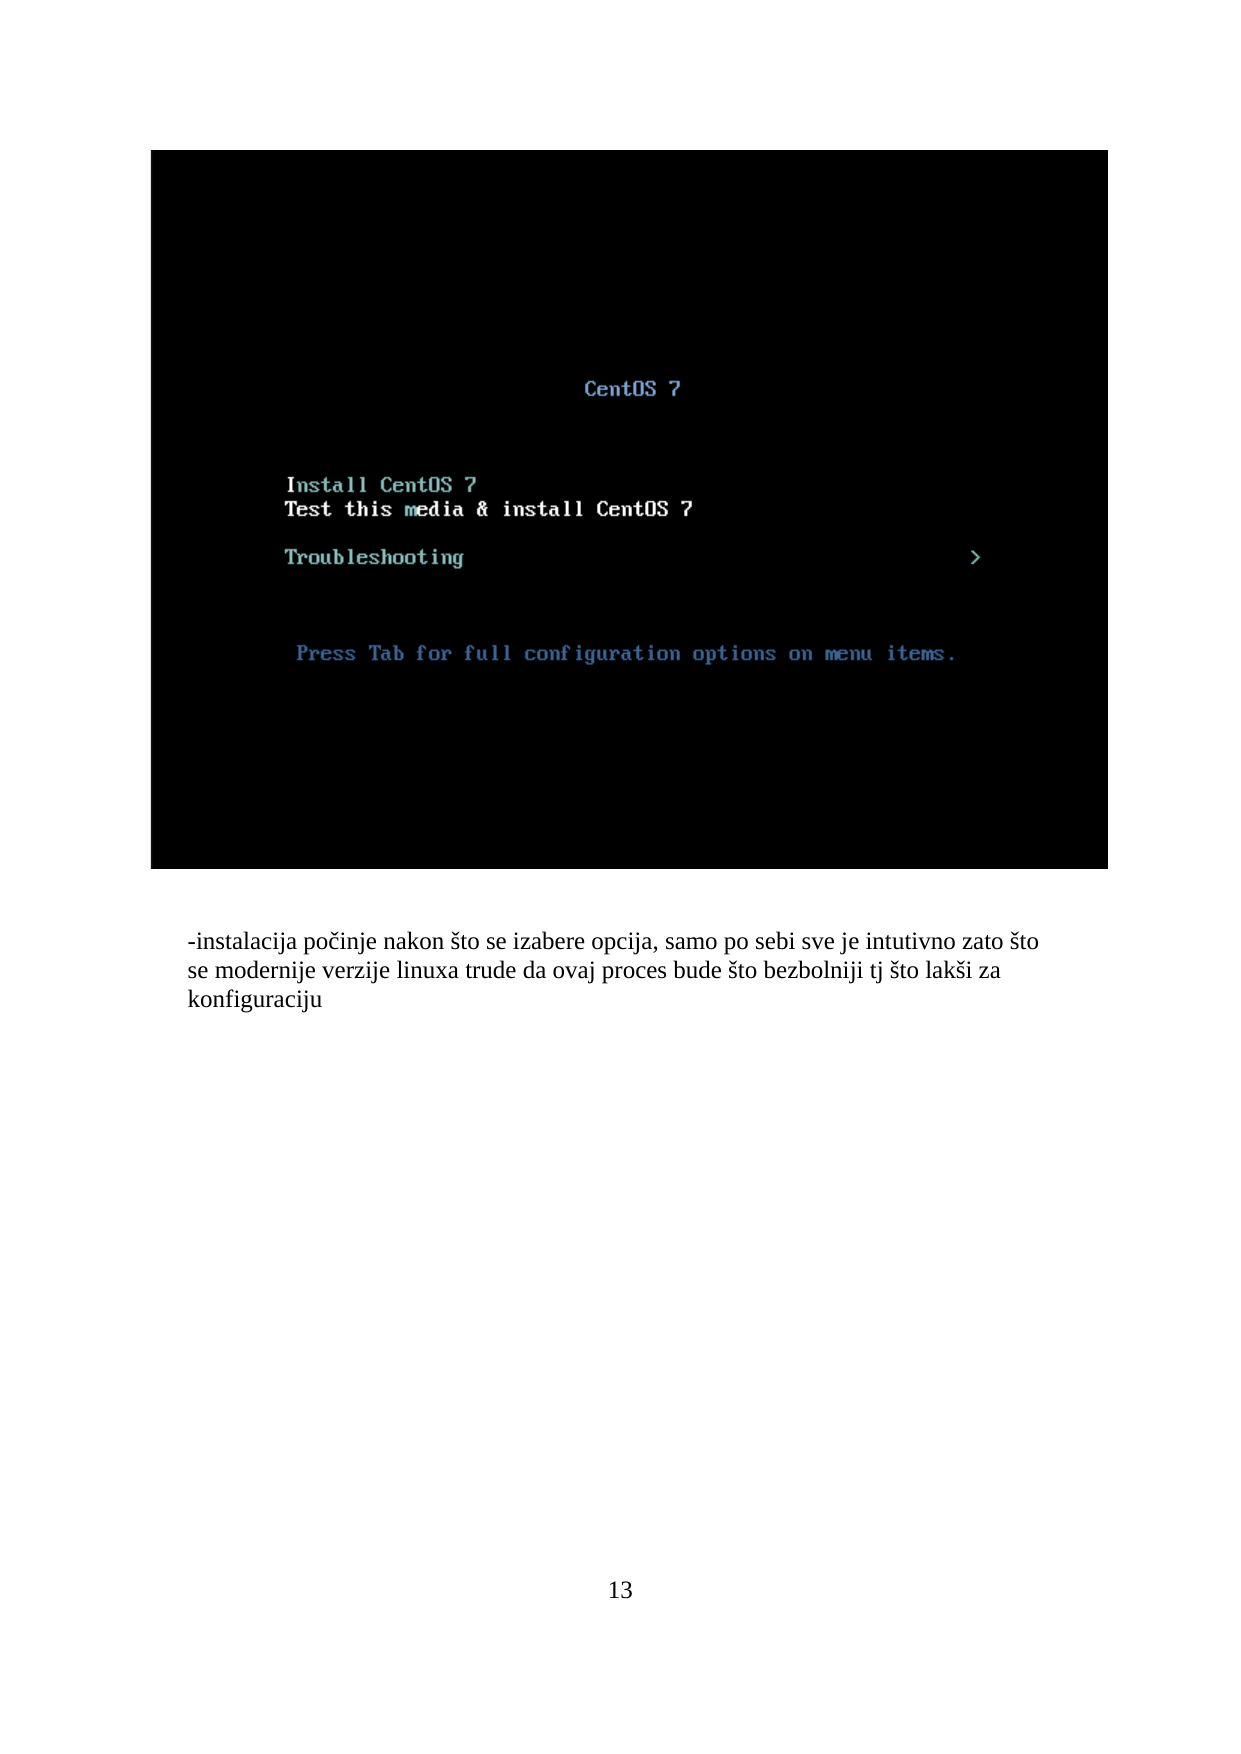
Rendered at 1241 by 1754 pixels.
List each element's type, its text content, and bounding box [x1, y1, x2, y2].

picture [150, 150, 1108, 869]
text -instalacija počinje nakon što se izabere opcija, samo po sebi sve je intutivno zato što se modernije verzije linuxa trude da ovaj proces bude što bezbolniji tj što lakši za konfiguraciju [187, 926, 1053, 1012]
